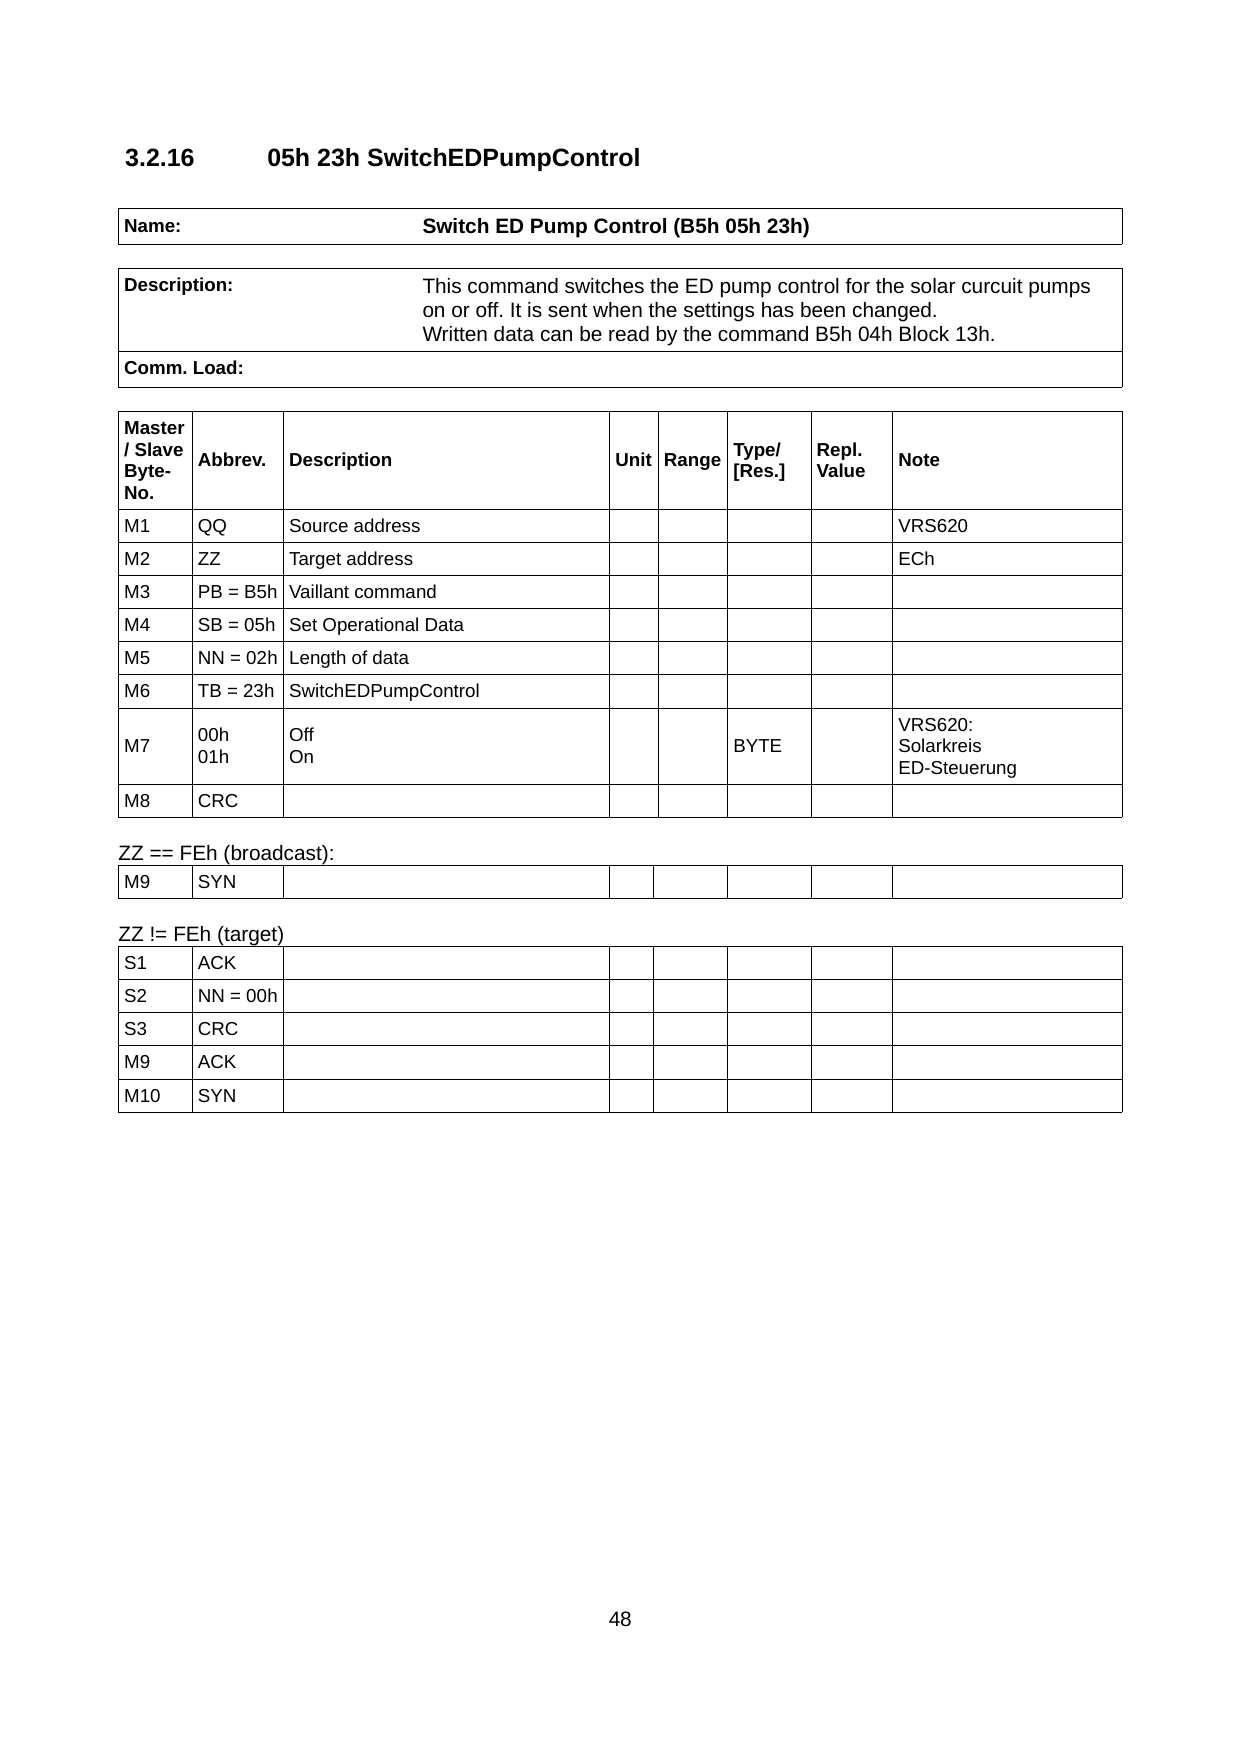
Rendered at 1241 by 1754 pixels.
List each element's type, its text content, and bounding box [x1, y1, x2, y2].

table_cell SB = 05h [193, 609, 283, 641]
table_cell [610, 609, 658, 641]
table_header Switch ED Pump Control (B5h 05h 23h) [416, 209, 1122, 244]
table_cell S2 [119, 980, 192, 1012]
table_cell [728, 1013, 811, 1045]
table_header Name: [119, 209, 416, 244]
table_cell M3 [119, 576, 192, 608]
table_cell Source address [284, 510, 609, 542]
table_cell [893, 785, 1122, 817]
table_cell [893, 642, 1122, 674]
table_cell PB = B5h [193, 576, 283, 608]
table_header [812, 947, 892, 979]
table_cell Vaillant command [284, 576, 609, 608]
table_cell M8 [119, 785, 192, 817]
table_cell SwitchEDPumpControl [284, 675, 609, 707]
table_cell [812, 1013, 892, 1045]
table_cell [610, 675, 658, 707]
table_cell [728, 1046, 811, 1078]
table_header ACK [193, 947, 283, 979]
table_header [893, 947, 1122, 979]
table_cell [812, 1046, 892, 1078]
table_cell [610, 1013, 653, 1045]
table_cell [610, 785, 658, 817]
table_cell [812, 1080, 892, 1112]
table_cell BYTE [728, 709, 811, 784]
table_cell [284, 1080, 609, 1112]
table_header [284, 947, 609, 979]
table_cell TB = 23h [193, 675, 283, 707]
table_header Abbrev. [193, 412, 283, 509]
table_cell [728, 1080, 811, 1112]
table_cell M7 [119, 709, 192, 784]
table_cell NN = 00h [193, 980, 283, 1012]
table_header Repl. Value [812, 412, 892, 509]
subtitle 05h 23h SwitchEDPumpControl [118, 143, 1122, 172]
table_cell [812, 675, 892, 707]
table_cell M9 [119, 1046, 192, 1078]
table_header [893, 866, 1122, 898]
table_cell [893, 675, 1122, 707]
table_cell [610, 980, 653, 1012]
table_header [654, 866, 727, 898]
table_header This command switches the ED pump control for the solar curcuit pumps on or off. It is sent when the settings has been changed. Written data can be read by the command B5h 04h Block 13h. [416, 269, 1122, 351]
table_cell [812, 709, 892, 784]
table_cell [812, 642, 892, 674]
table_cell [812, 543, 892, 575]
table_cell [654, 1046, 727, 1078]
table_cell [812, 609, 892, 641]
table_cell M5 [119, 642, 192, 674]
table_cell Length of data [284, 642, 609, 674]
table_cell [654, 980, 727, 1012]
table_cell [654, 1080, 727, 1112]
table_cell [728, 675, 811, 707]
table_header Description: [119, 269, 416, 351]
table_cell [893, 1080, 1122, 1112]
table_cell Off On [284, 709, 609, 784]
table_header [654, 947, 727, 979]
table_cell ACK [193, 1046, 283, 1078]
table_cell VRS620 [893, 510, 1122, 542]
table_cell ZZ [193, 543, 283, 575]
table_cell [659, 576, 727, 608]
table_cell CRC [193, 1013, 283, 1045]
table_header Range [659, 412, 727, 509]
table_cell 00h 01h [193, 709, 283, 784]
table_cell [610, 1046, 653, 1078]
table_cell ECh [893, 543, 1122, 575]
table_header [728, 947, 811, 979]
table_header [284, 866, 609, 898]
table_header Unit [610, 412, 658, 509]
text ZZ != FEh (target) [118, 922, 1122, 946]
table_cell [893, 576, 1122, 608]
table_cell [893, 609, 1122, 641]
table_cell M10 [119, 1080, 192, 1112]
table_cell [893, 980, 1122, 1012]
table_header M9 [119, 866, 192, 898]
table_header Master/ Slave Byte-No. [119, 412, 192, 509]
table_cell [728, 642, 811, 674]
table_cell [610, 1080, 653, 1112]
table_cell [610, 576, 658, 608]
table_cell Comm. Load: [119, 352, 416, 387]
table_header [610, 947, 653, 979]
table_cell [812, 576, 892, 608]
table_header SYN [193, 866, 283, 898]
table_cell CRC [193, 785, 283, 817]
table_header [610, 866, 653, 898]
table_cell [728, 609, 811, 641]
table_cell [284, 980, 609, 1012]
table_cell [728, 510, 811, 542]
table_cell [659, 709, 727, 784]
table_cell [728, 980, 811, 1012]
table_cell [654, 1013, 727, 1045]
table_cell S3 [119, 1013, 192, 1045]
table_cell [284, 1046, 609, 1078]
table_cell M1 [119, 510, 192, 542]
table_header S1 [119, 947, 192, 979]
table_cell [812, 980, 892, 1012]
table_cell [812, 510, 892, 542]
table_cell QQ [193, 510, 283, 542]
table_cell [728, 543, 811, 575]
table_cell VRS620: Solarkreis ED-Steuerung [893, 709, 1122, 784]
table_cell [284, 785, 609, 817]
table_cell [728, 785, 811, 817]
text ZZ == FEh (broadcast): [118, 841, 1122, 865]
table_cell [659, 675, 727, 707]
table_cell [416, 352, 1122, 387]
table_cell SYN [193, 1080, 283, 1112]
table_cell [659, 609, 727, 641]
table_cell M2 [119, 543, 192, 575]
table_header [728, 866, 811, 898]
table_cell [659, 785, 727, 817]
table_header Note [893, 412, 1122, 509]
table_cell [284, 1013, 609, 1045]
table_header Type/ [Res.] [728, 412, 811, 509]
table_cell [659, 510, 727, 542]
table_cell M6 [119, 675, 192, 707]
table_cell [893, 1046, 1122, 1078]
table_cell [812, 785, 892, 817]
table_cell [659, 543, 727, 575]
table_cell [728, 576, 811, 608]
table_cell [659, 642, 727, 674]
table_header [812, 866, 892, 898]
table_cell Set Operational Data [284, 609, 609, 641]
table_header Description [284, 412, 609, 509]
table_cell M4 [119, 609, 192, 641]
table_cell NN = 02h [193, 642, 283, 674]
table_cell [610, 709, 658, 784]
table_cell Target address [284, 543, 609, 575]
table_cell [610, 642, 658, 674]
table_cell [610, 543, 658, 575]
table_cell [893, 1013, 1122, 1045]
table_cell [610, 510, 658, 542]
